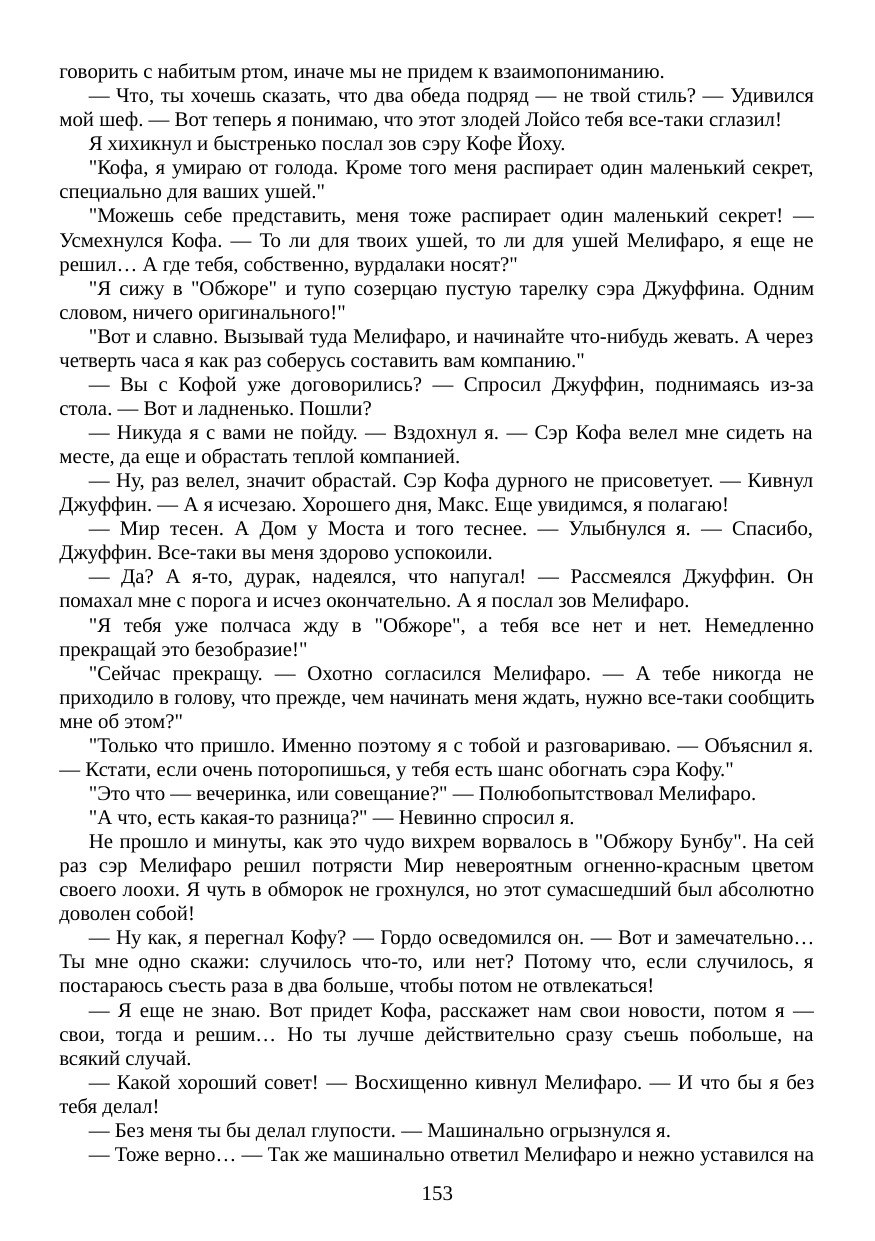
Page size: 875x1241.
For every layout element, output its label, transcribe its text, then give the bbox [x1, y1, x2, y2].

text — Без меня ты бы делал глупости. — Машинально огрызнулся я. [59, 1118, 815, 1142]
text — Вы с Кофой уже договорились? — Спросил Джуффин, поднимаясь из-за стола. — Вот и ладненько. Пошли? [59, 372, 815, 420]
text "А что, есть какая-то разница?" — Невинно спросил я. [59, 805, 815, 829]
text "Кофа, я умираю от голода. Кроме того меня распирает один маленький секрет, специально для ваших ушей." [59, 155, 815, 203]
text "Только что пришло. Именно поэтому я с тобой и разговариваю. — Объяснил я. — Кстати, если очень поторопишься, у тебя есть шанс обогнать сэра Кофу." [59, 733, 815, 781]
text Не прошло и минуты, как это чудо вихрем ворвалось в "Обжору Бунбу". На сей раз сэр Мелифаро решил потрясти Мир невероятным огненно-красным цветом своего лоохи. Я чуть в обморок не грохнулся, но этот сумасшедший был абсолютно доволен собой! [59, 829, 815, 925]
text — Я еще не знаю. Вот придет Кофа, расскажет нам свои новости, потом я — свои, тогда и решим… Но ты лучше действительно сразу съешь побольше, на всякий случай. [59, 997, 815, 1070]
text "Можешь себе представить, меня тоже распирает один маленький секрет! — Усмехнулся Кофа. — То ли для твоих ушей, то ли для ушей Мелифаро, я еще не решил… А где тебя, собственно, вурдалаки носят?" [59, 203, 815, 276]
text — Ну как, я перегнал Кофу? — Гордо осведомился он. — Вот и замечательно… Ты мне одно скажи: случилось что-то, или нет? Потому что, если случилось, я постараюсь съесть раза в два больше, чтобы потом не отвлекаться! [59, 925, 815, 997]
text — Мир тесен. А Дом у Моста и того теснее. — Улыбнулся я. — Спасибо, Джуффин. Все-таки вы меня здорово успокоили. [59, 516, 815, 564]
text "Вот и славно. Вызывай туда Мелифаро, и начинайте что-нибудь жевать. А через четверть часа я как раз соберусь составить вам компанию." [59, 324, 815, 372]
text — Что, ты хочешь сказать, что два обеда подряд — не твой стиль? — Удивился мой шеф. — Вот теперь я понимаю, что этот злодей Лойсо тебя все-таки сглазил! [59, 83, 815, 131]
text — Какой хороший совет! — Восхищенно кивнул Мелифаро. — И что бы я без тебя делал! [59, 1070, 815, 1118]
text — Тоже верно… — Так же машинально ответил Мелифаро и нежно уставился на [59, 1142, 815, 1166]
text — Никуда я с вами не пойду. — Вздохнул я. — Сэр Кофа велел мне сидеть на месте, да еще и обрастать теплой компанией. [59, 420, 815, 468]
text "Я сижу в "Обжоре" и тупо созерцаю пустую тарелку сэра Джуффина. Одним словом, ничего оригинального!" [59, 276, 815, 324]
text "Я тебя уже полчаса жду в "Обжоре", а тебя все нет и нет. Немедленно прекращай это безобразие!" [59, 612, 815, 661]
text "Это что — вечеринка, или совещание?" — Полюбопытствовал Мелифаро. [59, 781, 815, 805]
text — Да? А я-то, дурак, надеялся, что напугал! — Рассмеялся Джуффин. Он помахал мне с порога и исчез окончательно. А я послал зов Мелифаро. [59, 564, 815, 612]
text Я хихикнул и быстренько послал зов сэру Кофе Йоху. [59, 131, 815, 155]
text говорить с набитым ртом, иначе мы не придем к взаимопониманию. [59, 59, 815, 83]
text "Сейчас прекращу. — Охотно согласился Мелифаро. — А тебе никогда не приходило в голову, что прежде, чем начинать меня ждать, нужно все-таки сообщить мне об этом?" [59, 661, 815, 733]
text — Ну, раз велел, значит обрастай. Сэр Кофа дурного не присоветует. — Кивнул Джуффин. — А я исчезаю. Хорошего дня, Макс. Еще увидимся, я полагаю! [59, 468, 815, 516]
